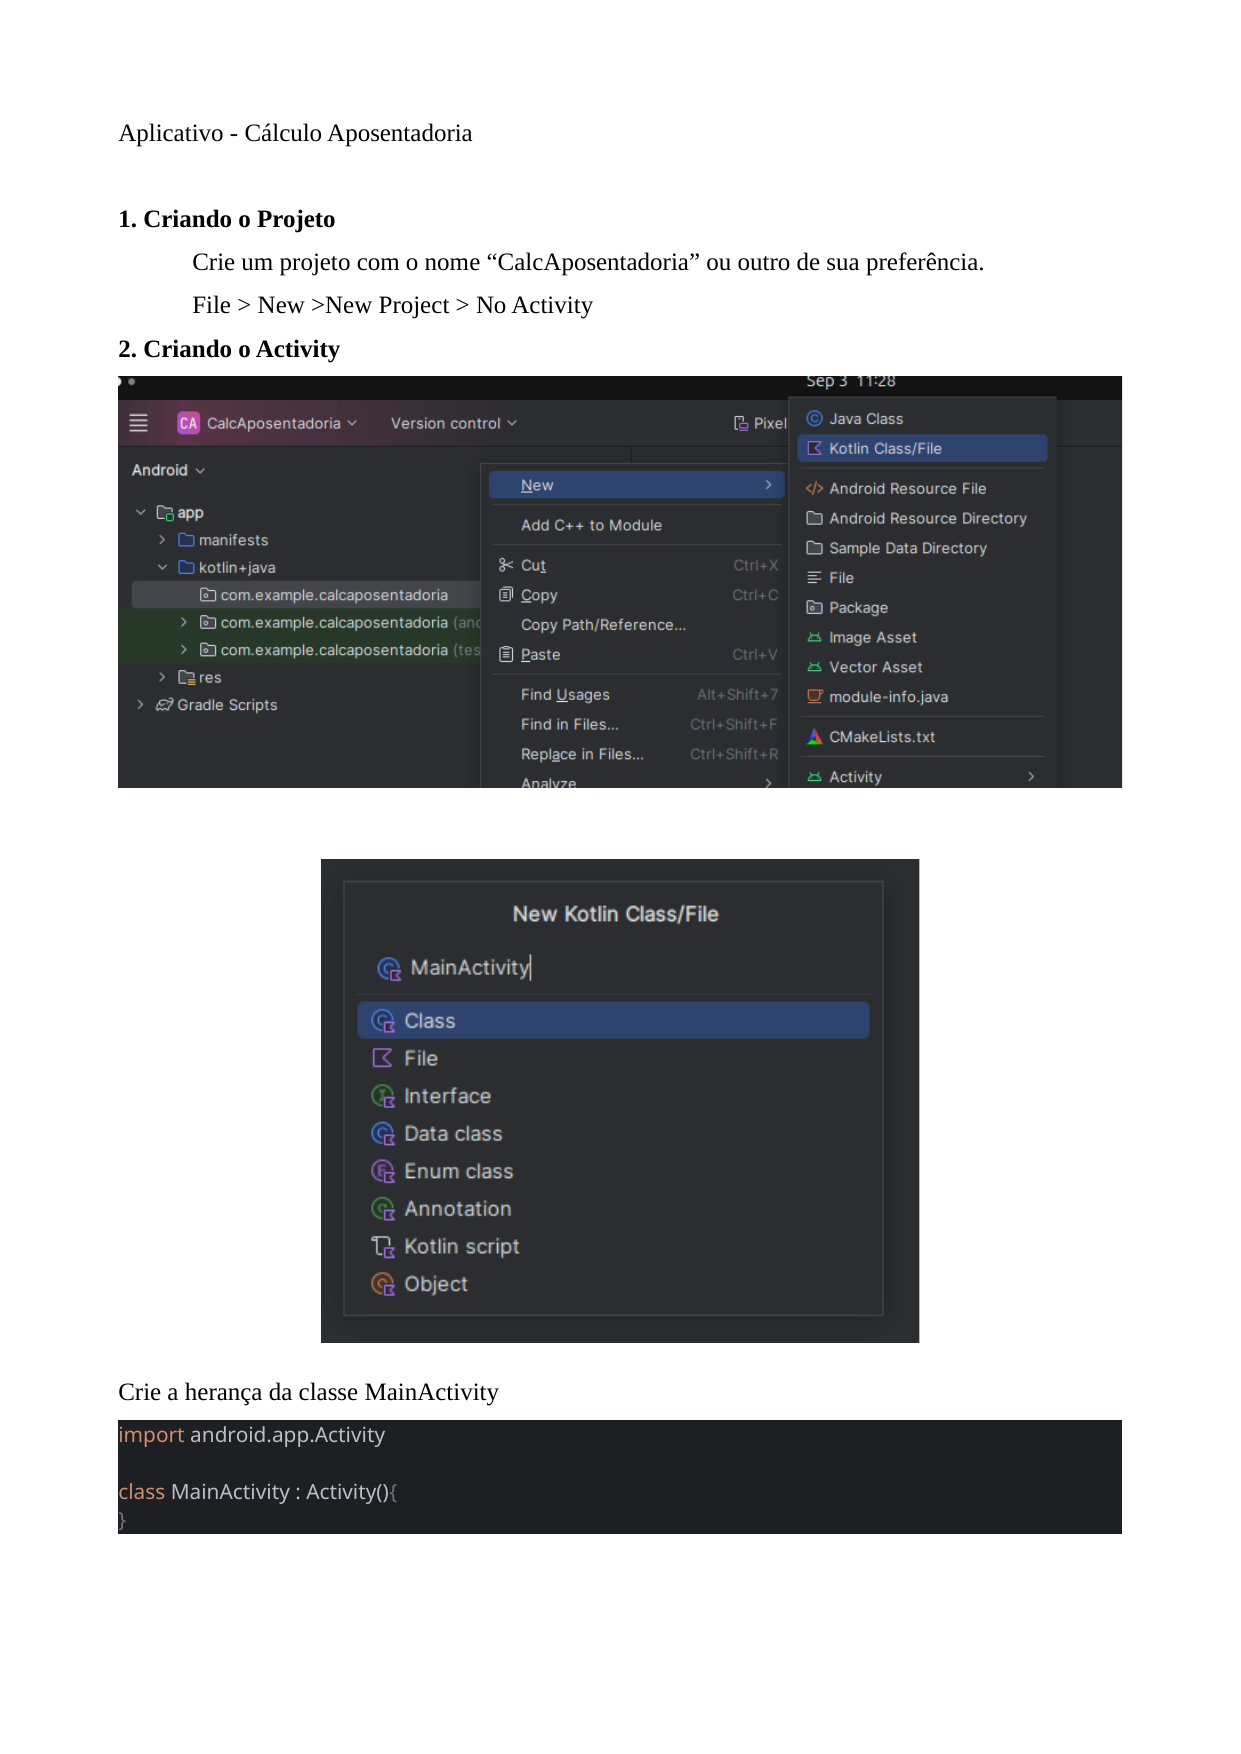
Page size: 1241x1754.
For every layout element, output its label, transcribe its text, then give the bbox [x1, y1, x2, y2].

text import android.app.Activity [118, 1420, 1122, 1477]
picture [118, 376, 1123, 788]
text class MainActivity : Activity(){ } [118, 1477, 1122, 1534]
text Crie a herança da classe MainActivity [118, 1377, 1122, 1406]
text Aplicativo - Cálculo Aposentadoria [118, 118, 1122, 147]
text 2. Criando o Activity [118, 334, 1122, 362]
text Crie um projeto com o nome “CalcAposentadoria” ou outro de sua preferência. [118, 247, 1122, 276]
text File > New >New Project > No Activity [118, 291, 1122, 319]
picture [321, 859, 920, 1343]
text 1. Criando o Projeto [118, 204, 1122, 233]
